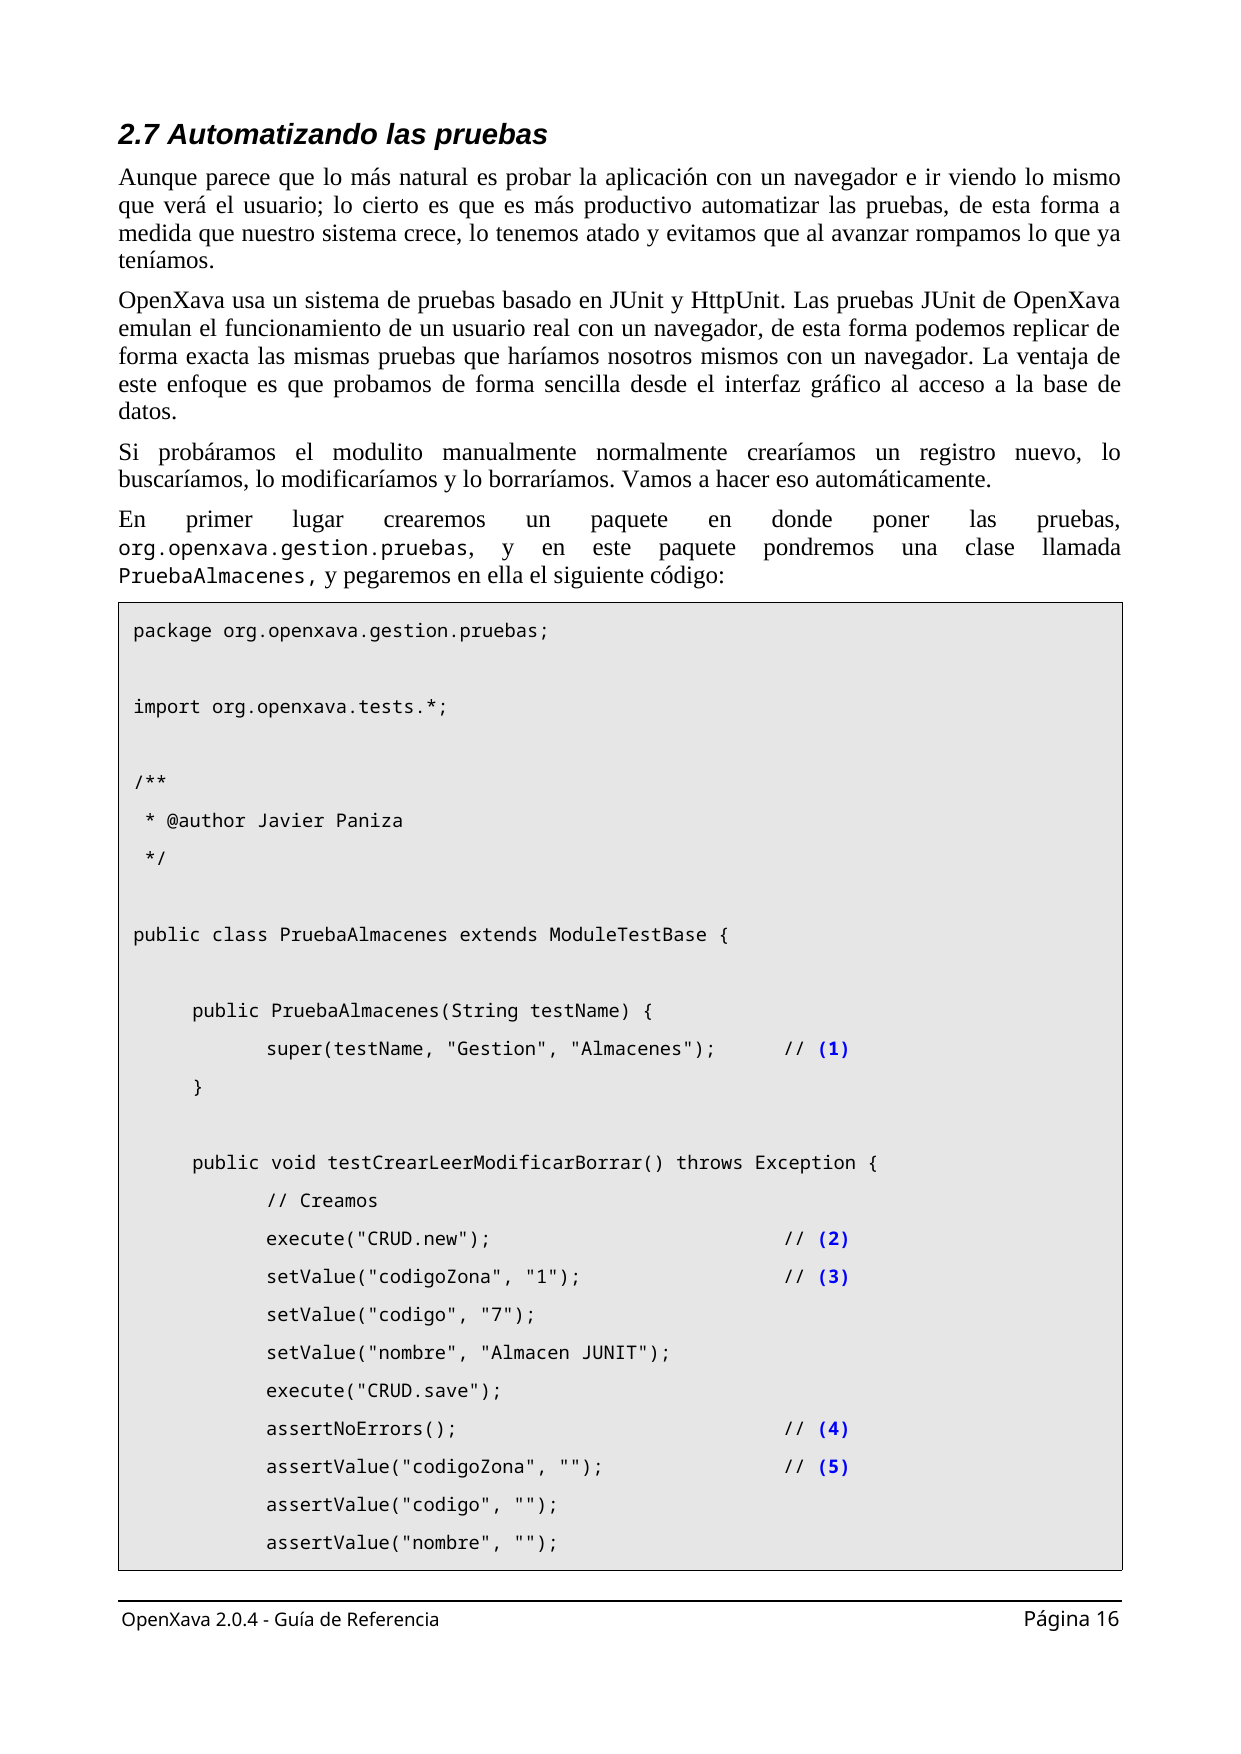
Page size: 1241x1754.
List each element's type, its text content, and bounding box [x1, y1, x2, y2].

text assertValue("nombre", ""); [119, 1515, 1122, 1570]
text OpenXava usa un sistema de pruebas basado en JUnit y HttpUnit. Las pruebas JUnit de OpenXava emulan el funcionamiento de un usuario real con un navegador, de esta forma podemos replicar de forma exacta las mismas pruebas que haríamos nosotros mismos con un navegador. La ventaja de este enfoque es que probamos de forma sencilla desde el interfaz gráfico al acceso a la base de datos. [118, 287, 1122, 425]
text public class PruebaAlmacenes extends ModuleTestBase { [119, 906, 1122, 944]
text */ [119, 830, 1122, 868]
text assertValue("codigoZona", ""); // (5) [119, 1439, 1122, 1477]
text /** [119, 754, 1122, 792]
text public void testCrearLeerModificarBorrar() throws Exception { [119, 1134, 1122, 1173]
text * @author Javier Paniza [119, 792, 1122, 830]
text } [119, 1058, 1122, 1097]
text Si probáramos el modulito manualmente normalmente crearíamos un registro nuevo, lo buscaríamos, lo modificaríamos y lo borraríamos. Vamos a hacer eso automáticamente. [118, 438, 1122, 493]
text En primer lugar crearemos un paquete en donde poner las pruebas, org.openxava.gestion.pruebas, y en este paquete pondremos una clase llamada PruebaAlmacenes, y pegaremos en ella el siguiente código: [118, 506, 1122, 590]
text execute("CRUD.save"); [119, 1363, 1122, 1401]
text assertNoErrors(); // (4) [119, 1401, 1122, 1439]
text // Creamos [119, 1173, 1122, 1211]
subtitle Automatizando las pruebas [118, 118, 1122, 151]
text package org.openxava.gestion.pruebas; [119, 603, 1122, 640]
text import org.openxava.tests.*; [119, 678, 1122, 716]
text super(testName, "Gestion", "Almacenes"); // (1) [119, 1021, 1122, 1058]
text execute("CRUD.new"); // (2) [119, 1211, 1122, 1249]
text assertValue("codigo", ""); [119, 1477, 1122, 1515]
text setValue("codigo", "7"); [119, 1287, 1122, 1325]
text Aunque parece que lo más natural es probar la aplicación con un navegador e ir viendo lo mismo que verá el usuario; lo cierto es que es más productivo automatizar las pruebas, de esta forma a medida que nuestro sistema crece, lo tenemos atado y evitamos que al avanzar rompamos lo que ya teníamos. [118, 163, 1122, 274]
text setValue("nombre", "Almacen JUNIT"); [119, 1325, 1122, 1363]
text setValue("codigoZona", "1"); // (3) [119, 1249, 1122, 1287]
text public PruebaAlmacenes(String testName) { [119, 982, 1122, 1021]
